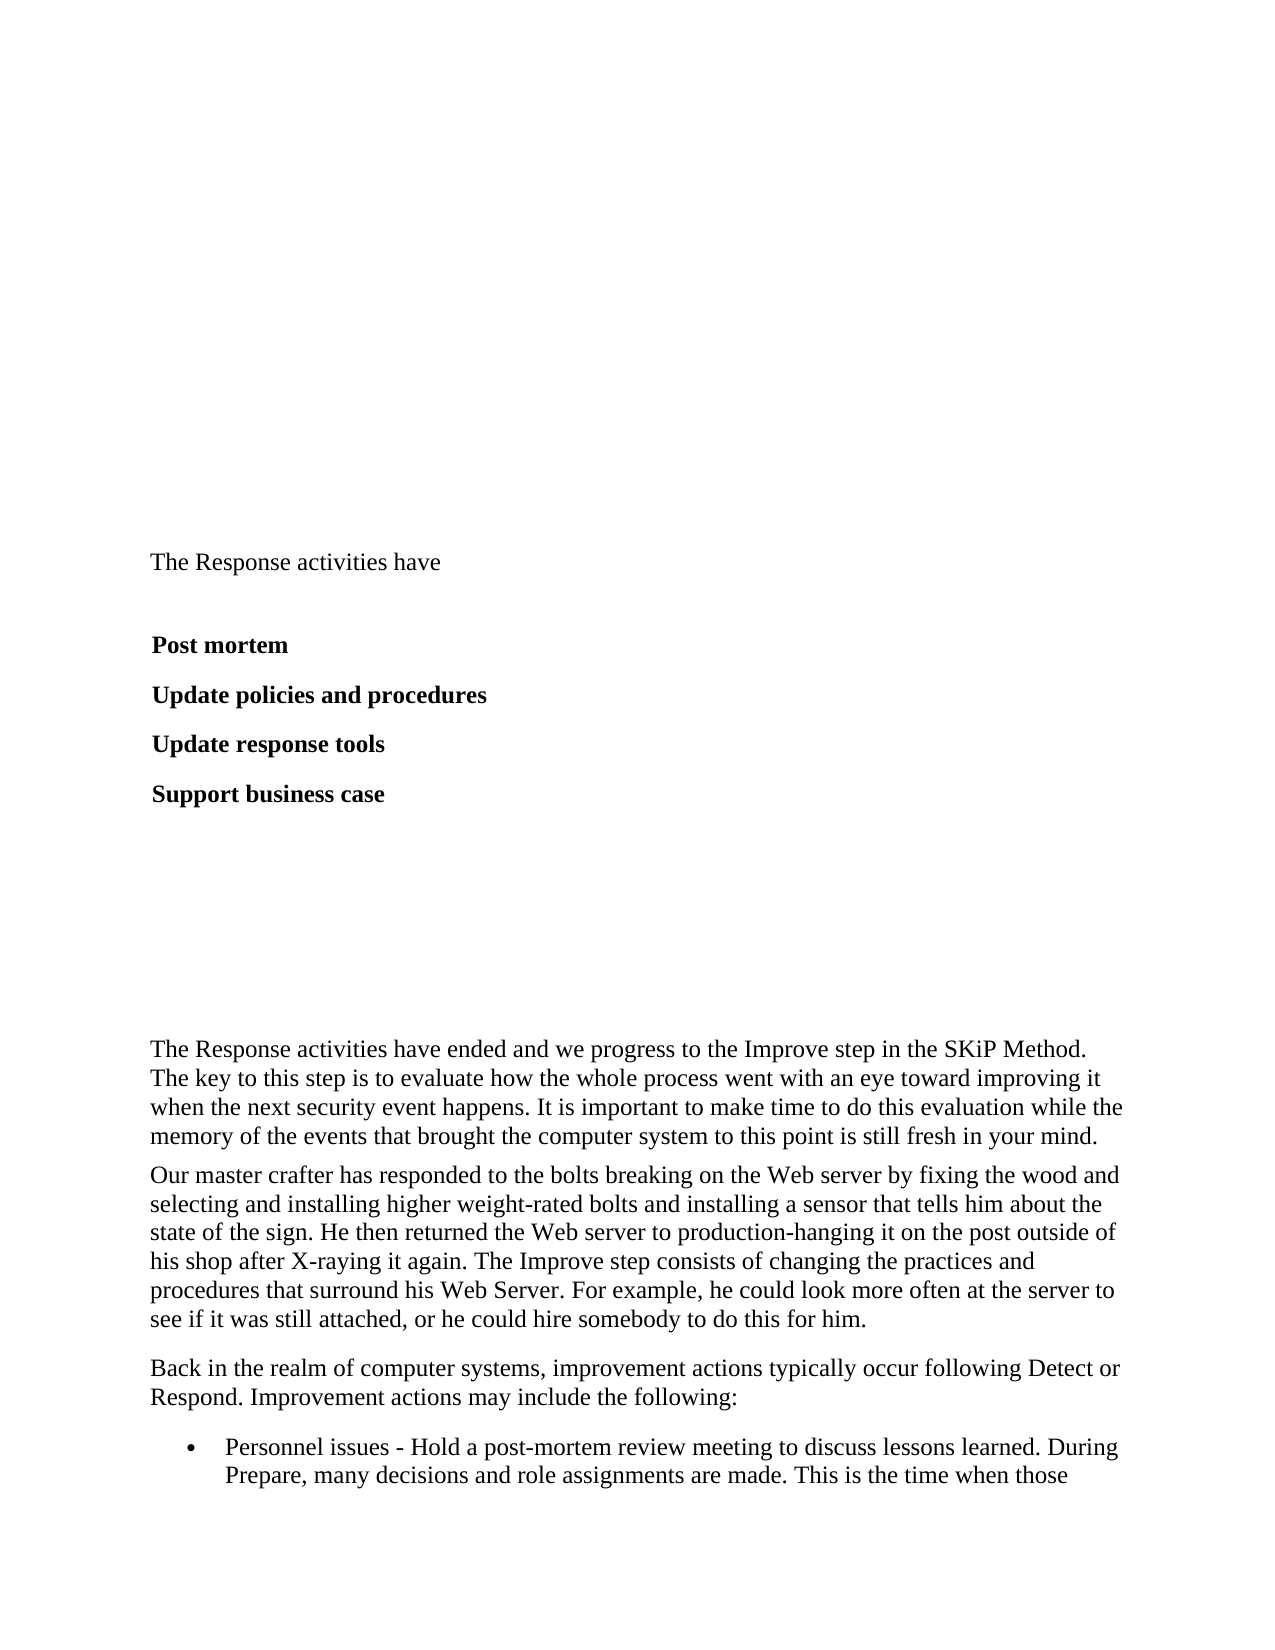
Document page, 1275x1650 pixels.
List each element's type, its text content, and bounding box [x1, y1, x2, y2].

table_header [150, 587, 493, 618]
table_header [1037, 587, 1051, 618]
table_header [493, 587, 1037, 618]
table_cell [1037, 619, 1051, 1034]
text Back in the realm of computer systems, improvement actions typically occur following Detect or Respond. Improvement actions may include the following: [150, 1353, 1125, 1411]
table_cell [493, 619, 1037, 1034]
text The Response activities have ended and we progress to the Improve step in the SKiP Method. The key to this step is to evaluate how the whole process went with an eye toward improving it when the next security event happens. It is important to make time to do this evaluation while the memory of the events that brought the computer system to this point is still fresh in your mind. [150, 1034, 1125, 1149]
text Our master crafter has responded to the bolts breaking on the Web server by fixing the wood and selecting and installing higher weight-rated bolts and installing a sensor that tells him about the state of the sign. He then returned the Web server to production-hanging it on the post outside of his shop after X-raying it again. The Improve step consists of changing the practices and procedures that surround his Web Server. For example, he could look more often at the server to see if it was still attached, or he could hire somebody to do this for him. [150, 1160, 1125, 1332]
list Personnel issues - Hold a post-mortem review meeting to discuss lessons learned. During Prepare, many decisions and role assignments are made. This is the time when those [187, 1432, 1125, 1489]
text The Response activities have [150, 547, 1125, 576]
table_cell Post mortem Update policies and procedures Update response tools Support business case [150, 619, 493, 1034]
